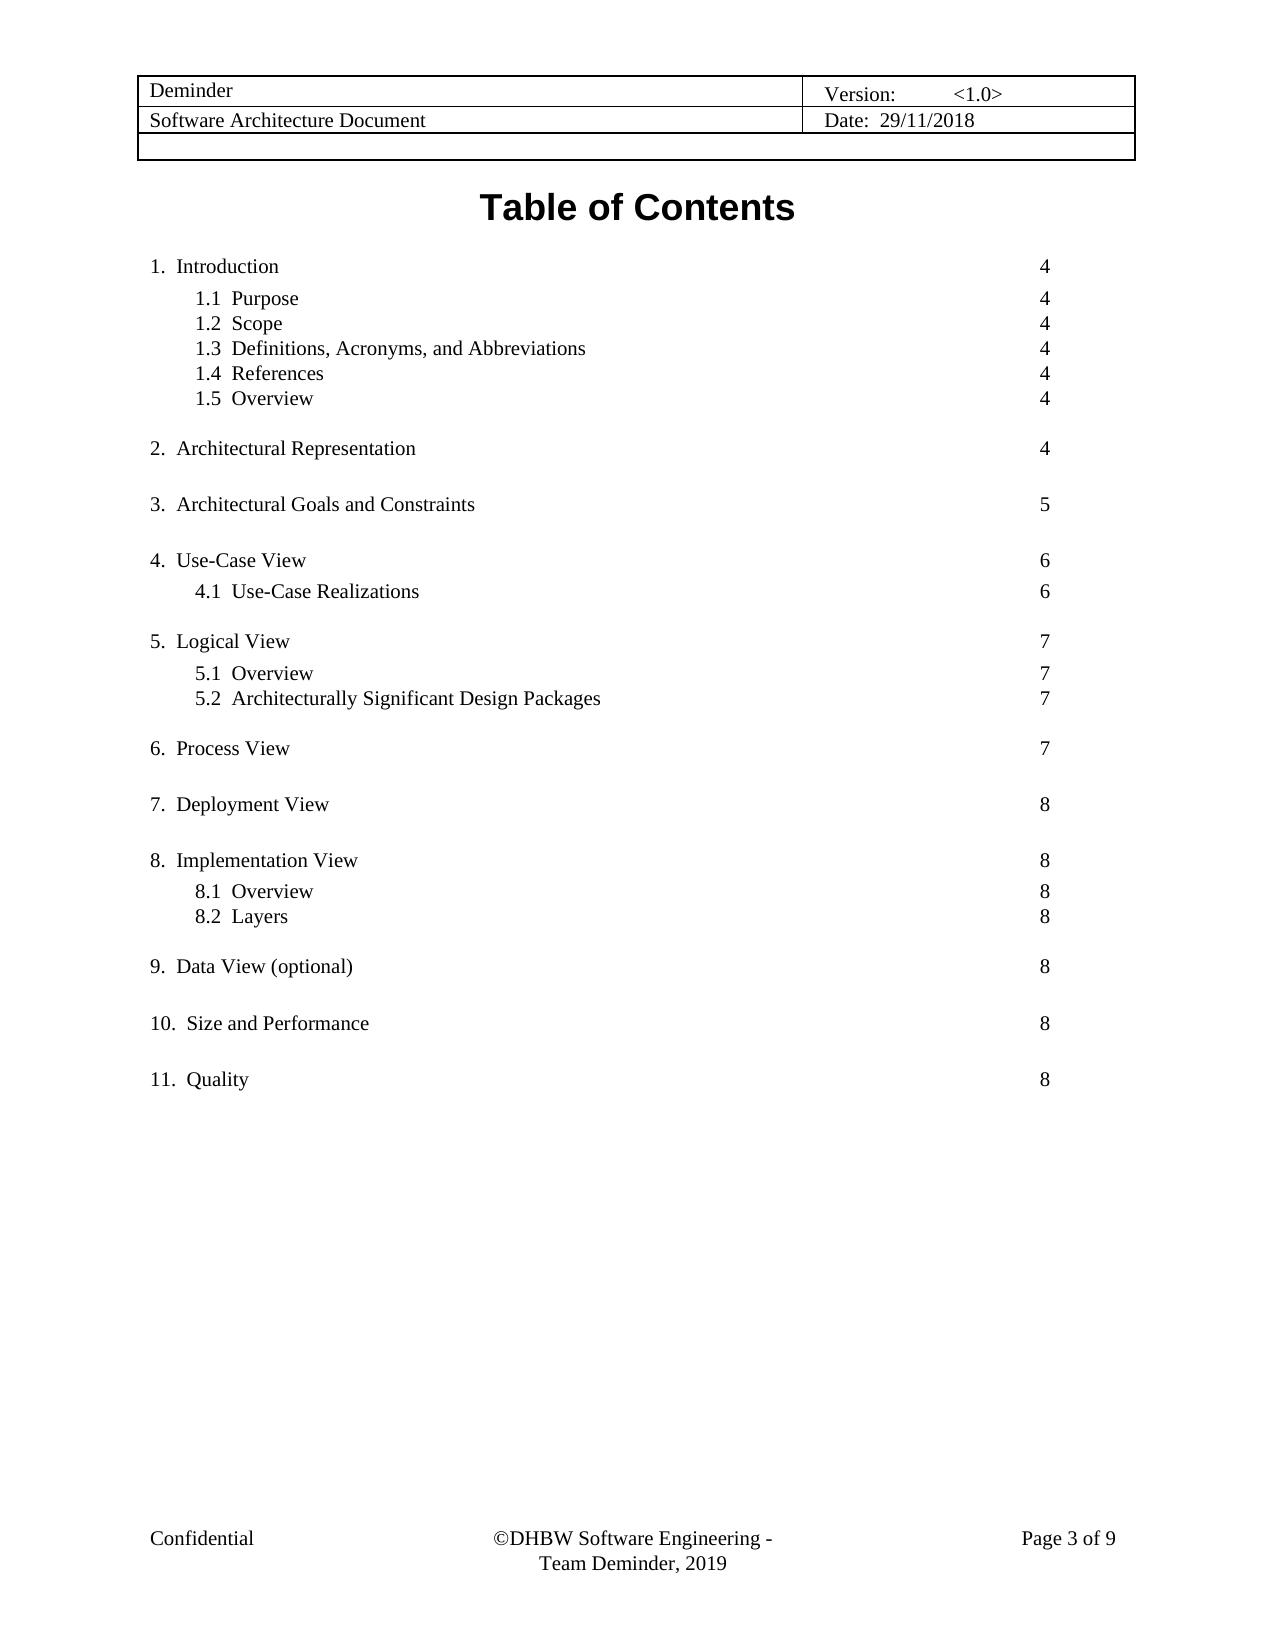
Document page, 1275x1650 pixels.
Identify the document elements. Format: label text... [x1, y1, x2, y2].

text 5. Logical View 7 [150, 628, 1050, 653]
text 8.2 Layers 8 [195, 903, 1050, 928]
text 1. Introduction 4 [150, 253, 1050, 278]
text 3. Architectural Goals and Constraints 5 [150, 491, 1050, 516]
subtitle Table of Contents [150, 185, 1125, 228]
text 11. Quality 8 [150, 1066, 1050, 1091]
text 1.5 Overview 4 [195, 385, 1050, 410]
text 6. Process View 7 [150, 735, 1050, 760]
text 1.2 Scope 4 [195, 310, 1050, 335]
text 4. Use-Case View 6 [150, 547, 1050, 572]
text 9. Data View (optional) 8 [150, 953, 1050, 978]
text 5.1 Overview 7 [195, 660, 1050, 685]
text 4.1 Use-Case Realizations 6 [195, 578, 1050, 603]
text 1.4 References 4 [195, 360, 1050, 385]
text 8.1 Overview 8 [195, 878, 1050, 903]
text 10. Size and Performance 8 [150, 1010, 1050, 1035]
text 5.2 Architecturally Significant Design Packages 7 [195, 685, 1050, 710]
text 2. Architectural Representation 4 [150, 435, 1050, 460]
text 1.3 Definitions, Acronyms, and Abbreviations 4 [195, 335, 1050, 360]
text 8. Implementation View 8 [150, 847, 1050, 872]
text 7. Deployment View 8 [150, 791, 1050, 816]
text 1.1 Purpose 4 [195, 285, 1050, 310]
